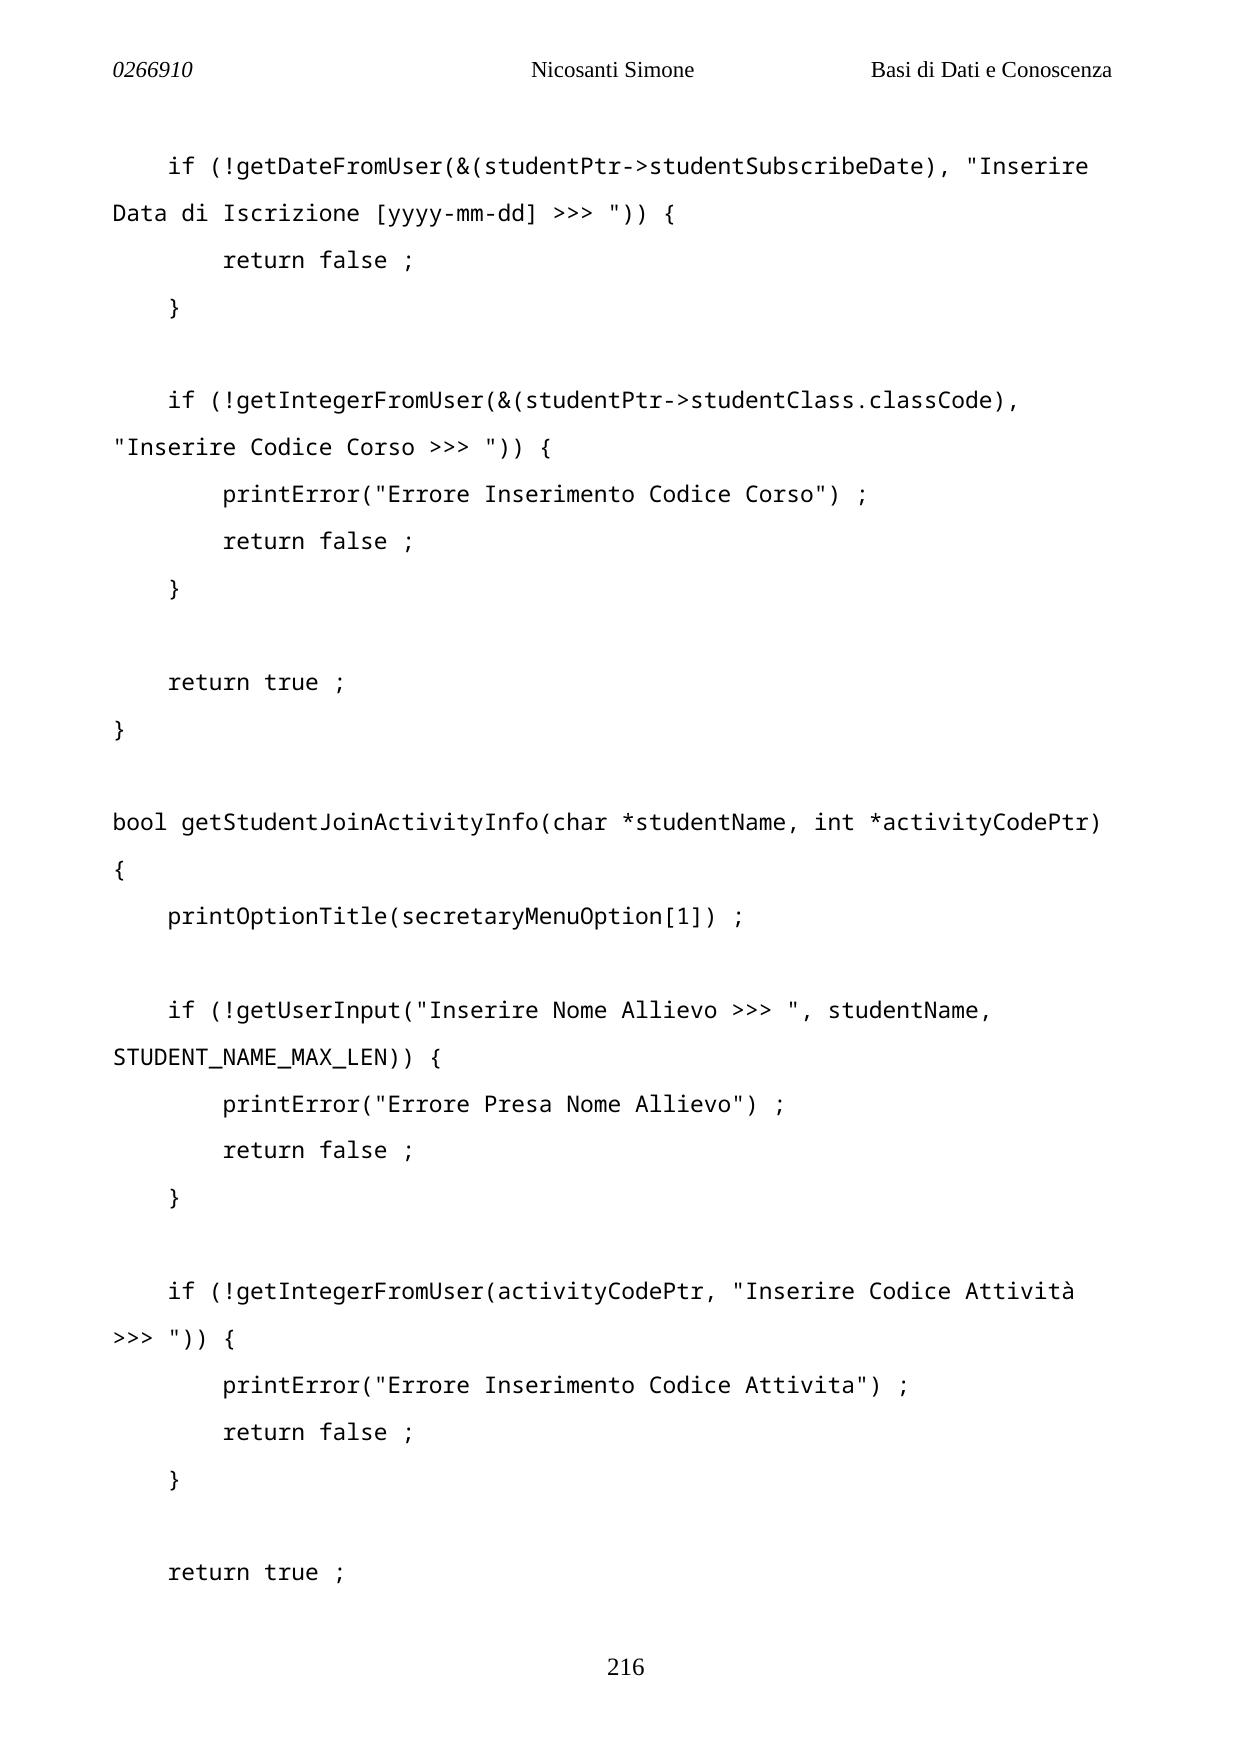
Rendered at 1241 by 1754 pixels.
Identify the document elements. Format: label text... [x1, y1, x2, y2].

text bool getStudentJoinActivityInfo(char *studentName, int *activityCodePtr) { [112, 806, 1128, 884]
text return true ; [112, 666, 1128, 697]
text return false ; [112, 1416, 1128, 1447]
text printError("Errore Presa Nome Allievo") ; [112, 1087, 1128, 1119]
text } [112, 291, 1128, 322]
text return true ; [112, 1556, 1128, 1587]
text printOptionTitle(secretaryMenuOption[1]) ; [112, 900, 1128, 931]
text } [112, 572, 1128, 603]
text return false ; [112, 244, 1128, 275]
text if (!getUserInput("Inserire Nome Allievo >>> ", studentName, STUDENT_NAME_MAX_LEN)) { [112, 994, 1128, 1072]
text } [112, 1462, 1128, 1494]
text return false ; [112, 1134, 1128, 1166]
text if (!getIntegerFromUser(&(studentPtr->studentClass.classCode), "Inserire Codice Corso >>> ")) { [112, 384, 1128, 462]
text if (!getDateFromUser(&(studentPtr->studentSubscribeDate), "Inserire Data di Iscrizione [yyyy-mm-dd] >>> ")) { [112, 150, 1128, 228]
text printError("Errore Inserimento Codice Corso") ; [112, 478, 1128, 509]
text } [112, 1181, 1128, 1212]
text if (!getIntegerFromUser(activityCodePtr, "Inserire Codice Attività >>> ")) { [112, 1275, 1128, 1353]
text } [112, 712, 1128, 744]
text printError("Errore Inserimento Codice Attivita") ; [112, 1369, 1128, 1400]
text return false ; [112, 525, 1128, 556]
